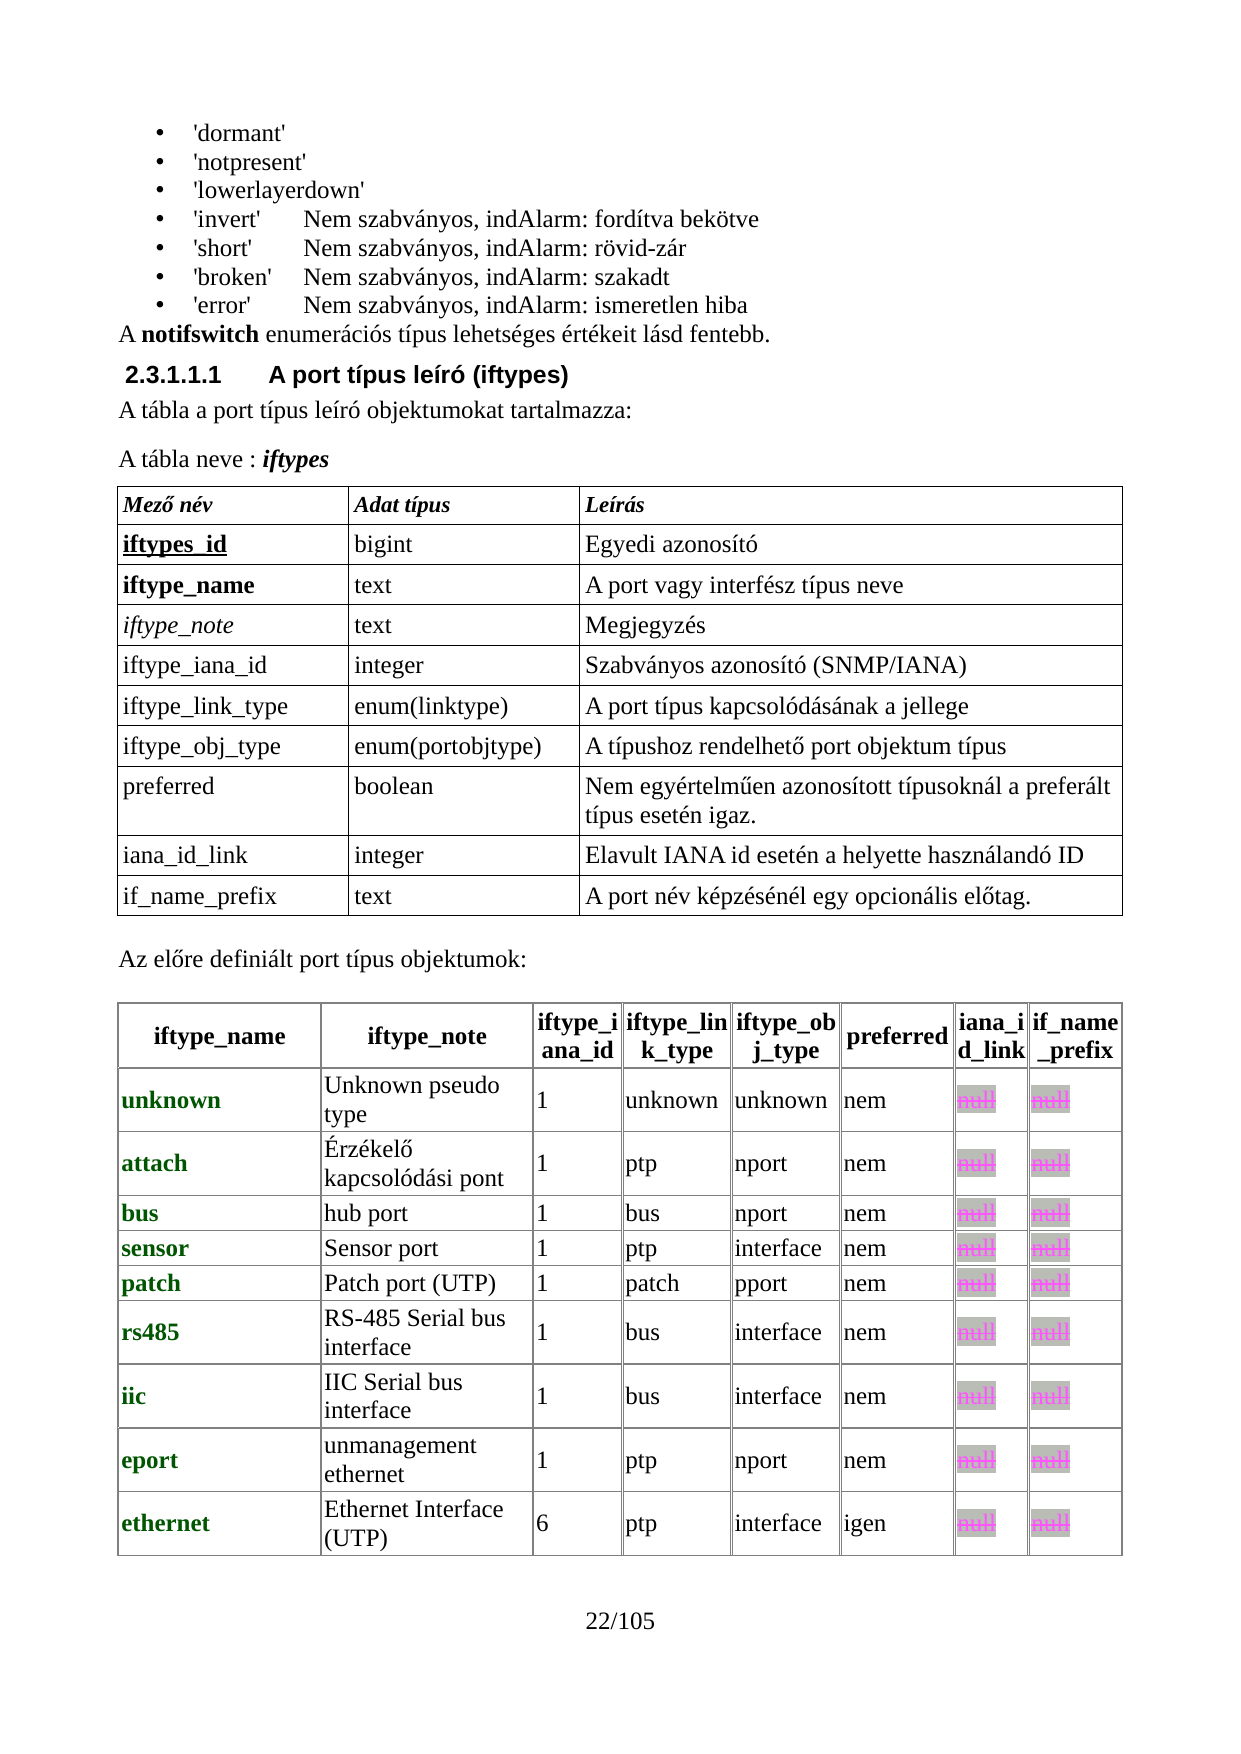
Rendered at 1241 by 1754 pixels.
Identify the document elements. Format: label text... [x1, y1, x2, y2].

table_cell null [1030, 1429, 1121, 1491]
table_cell bus [624, 1196, 730, 1229]
list 'broken' Nem szabványos, indAlarm: szakadt [156, 262, 1122, 291]
table_cell null [1030, 1069, 1121, 1131]
table_cell null [1030, 1365, 1121, 1427]
table_cell iftype_iana_id [118, 646, 348, 685]
table_cell null [956, 1429, 1027, 1491]
table_cell null [956, 1231, 1027, 1264]
table_cell integer [349, 836, 579, 875]
table_cell A típushoz rendelhető port objektum típus [580, 726, 1122, 766]
table_cell nem [842, 1231, 953, 1264]
table_header iftype_name [119, 1004, 320, 1067]
table_cell interface [733, 1492, 839, 1554]
table_cell bus [119, 1196, 320, 1229]
table_cell bus [624, 1365, 730, 1427]
table_cell A port vagy interfész típus neve [580, 565, 1122, 604]
table_header Leírás [580, 487, 1122, 524]
table_cell A port név képzésénél egy opcionális előtag. [580, 876, 1122, 915]
table_cell nem [842, 1429, 953, 1491]
text Az előre definiált port típus objektumok: [118, 944, 1122, 973]
table_cell A port típus kapcsolódásának a jellege [580, 686, 1122, 725]
table_cell preferred [118, 767, 348, 834]
table_cell Ethernet Interface (UTP) [322, 1492, 532, 1554]
table_cell patch [119, 1266, 320, 1299]
table_cell text [349, 565, 579, 604]
table_cell enum(linktype) [349, 686, 579, 725]
table_cell nport [733, 1429, 839, 1491]
table_header Mező név [118, 487, 348, 524]
table_cell nem [842, 1365, 953, 1427]
table_cell null [1030, 1231, 1121, 1264]
table_cell iftype_link_type [118, 686, 348, 725]
table_cell sensor [119, 1231, 320, 1264]
table_cell null [956, 1069, 1027, 1131]
table_header preferred [842, 1004, 953, 1067]
table_cell unknown [119, 1069, 320, 1131]
table_cell null [1030, 1301, 1121, 1363]
table_cell igen [842, 1492, 953, 1554]
list 'lowerlayerdown' [156, 176, 1122, 204]
table_header iftype_obj_type [733, 1004, 839, 1067]
list 'notpresent' [156, 147, 1122, 176]
table_cell iftype_name [118, 565, 348, 604]
table_cell null [1030, 1132, 1121, 1194]
table_cell patch [624, 1266, 730, 1299]
table_cell ethernet [119, 1492, 320, 1554]
table_cell nem [842, 1132, 953, 1194]
table_cell null [1030, 1196, 1121, 1229]
table_cell rs485 [119, 1301, 320, 1363]
table_cell null [956, 1301, 1027, 1363]
table_header iftype_iana_id [534, 1004, 621, 1067]
table_cell 1 [534, 1132, 621, 1194]
table_header iftype_note [322, 1004, 532, 1067]
table_cell text [349, 605, 579, 644]
table_cell Egyedi azonosító [580, 525, 1122, 564]
table_cell ptp [624, 1132, 730, 1194]
table_cell null [956, 1492, 1027, 1554]
table_cell bus [624, 1301, 730, 1363]
table_cell null [1030, 1492, 1121, 1554]
table_cell Elavult IANA id esetén a helyette használandó ID [580, 836, 1122, 875]
table_cell iftype_note [118, 605, 348, 644]
table_cell unknown [733, 1069, 839, 1131]
table_cell 1 [534, 1069, 621, 1131]
table_cell 1 [534, 1231, 621, 1264]
text A tábla neve : iftypes [118, 444, 1122, 473]
table_cell unknown [624, 1069, 730, 1131]
text A tábla a port típus leíró objektumokat tartalmazza: [118, 395, 1122, 424]
table_cell interface [733, 1301, 839, 1363]
table_cell null [1030, 1266, 1121, 1299]
table_cell 1 [534, 1301, 621, 1363]
table_cell iic [119, 1365, 320, 1427]
table_cell attach [119, 1132, 320, 1194]
table_cell 1 [534, 1266, 621, 1299]
table_cell iana_id_link [118, 836, 348, 875]
list 'error' Nem szabványos, indAlarm: ismeretlen hiba [156, 291, 1122, 319]
table_cell null [956, 1266, 1027, 1299]
table_cell 1 [534, 1429, 621, 1491]
table_cell Nem egyértelműen azonosított típusoknál a preferált típus esetén igaz. [580, 767, 1122, 834]
table_cell Megjegyzés [580, 605, 1122, 644]
table_cell unmanagement ethernet [322, 1429, 532, 1491]
table_cell Sensor port [322, 1231, 532, 1264]
table_cell nem [842, 1266, 953, 1299]
table_cell nport [733, 1132, 839, 1194]
table_cell if_name_prefix [118, 876, 348, 915]
table_cell ptp [624, 1492, 730, 1554]
table_cell enum(portobjtype) [349, 726, 579, 766]
table_cell RS-485 Serial bus interface [322, 1301, 532, 1363]
table_cell null [956, 1132, 1027, 1194]
table_header Adat típus [349, 487, 579, 524]
table_cell iftype_obj_type [118, 726, 348, 766]
list 'dormant' [156, 118, 1122, 147]
table_cell ptp [624, 1429, 730, 1491]
subtitle A port típus leíró (iftypes) [118, 361, 1122, 389]
table_header iftype_link_type [624, 1004, 730, 1067]
table_cell nem [842, 1301, 953, 1363]
table_cell Érzékelő kapcsolódási pont [322, 1132, 532, 1194]
table_cell Patch port (UTP) [322, 1266, 532, 1299]
table_cell pport [733, 1266, 839, 1299]
text A notifswitch enumerációs típus lehetséges értékeit lásd fentebb. [118, 319, 1122, 348]
table_cell text [349, 876, 579, 915]
table_cell 6 [534, 1492, 621, 1554]
table_cell hub port [322, 1196, 532, 1229]
table_cell null [956, 1196, 1027, 1229]
table_cell ptp [624, 1231, 730, 1264]
table_cell nem [842, 1196, 953, 1229]
table_cell IIC Serial bus interface [322, 1365, 532, 1427]
table_cell Unknown pseudo type [322, 1069, 532, 1131]
table_cell 1 [534, 1196, 621, 1229]
table_cell Szabványos azonosító (SNMP/IANA) [580, 646, 1122, 685]
list 'short' Nem szabványos, indAlarm: rövid-zár [156, 233, 1122, 262]
list 'invert' Nem szabványos, indAlarm: fordítva bekötve [156, 204, 1122, 233]
table_cell interface [733, 1231, 839, 1264]
table_header if_name_prefix [1030, 1004, 1121, 1067]
table_cell integer [349, 646, 579, 685]
table_cell nport [733, 1196, 839, 1229]
table_cell boolean [349, 767, 579, 834]
table_header iana_id_link [956, 1004, 1027, 1067]
table_cell bigint [349, 525, 579, 564]
table_cell 1 [534, 1365, 621, 1427]
table_cell nem [842, 1069, 953, 1131]
table_cell iftypes_id [118, 525, 348, 564]
table_cell null [956, 1365, 1027, 1427]
table_cell eport [119, 1429, 320, 1491]
table_cell interface [733, 1365, 839, 1427]
